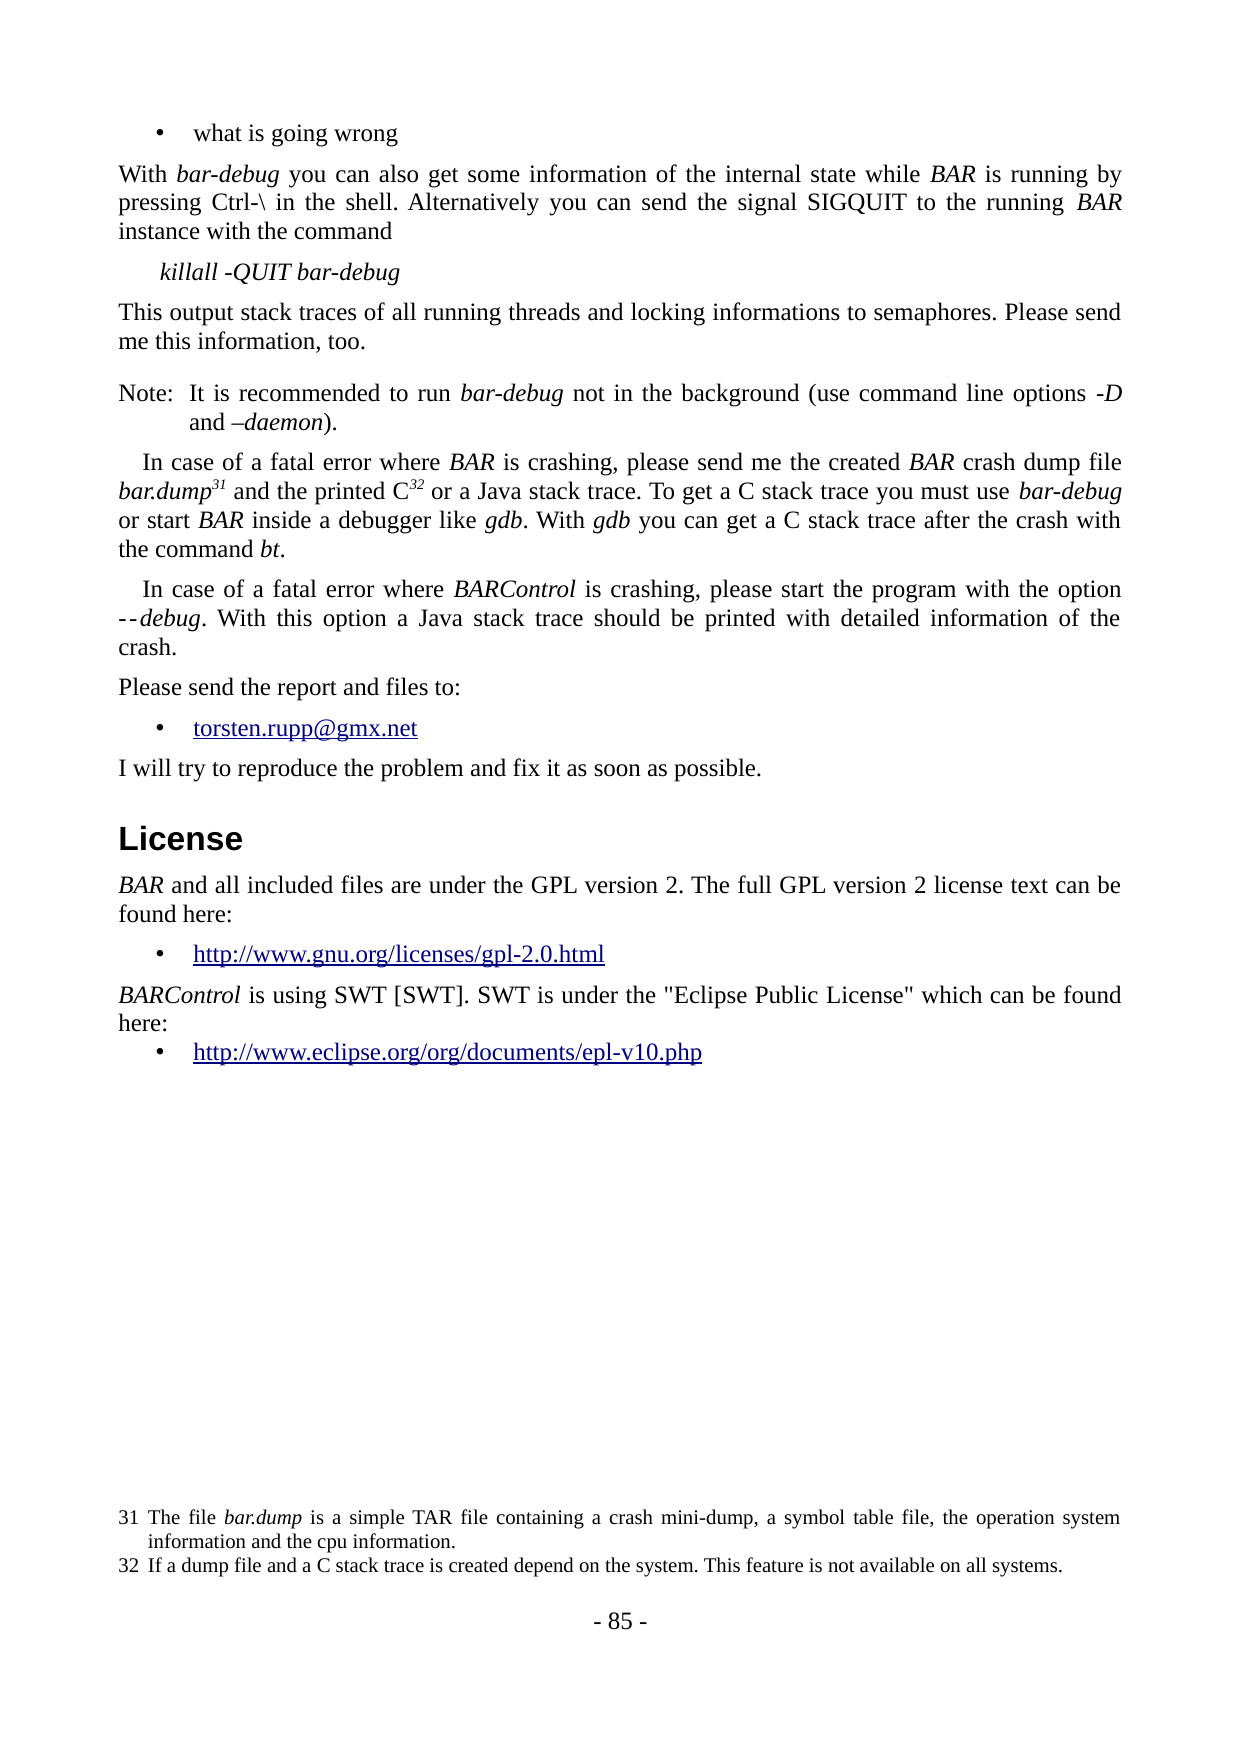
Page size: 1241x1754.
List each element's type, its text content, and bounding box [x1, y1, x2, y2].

text The file bar.dump is a simple TAR file containing a crash mini-dump, a symbol table file, the operation system information and the cpu information. [118, 1505, 1122, 1553]
text With bar-debug you can also get some information of the internal state while BAR is running by pressing Ctrl-\ in the shell. Alternatively you can send the signal SIGQUIT to the running BAR instance with the command [118, 159, 1122, 245]
text Note: It is recommended to run bar-debug not in the background (use command line options -D and –daemon). [118, 378, 1122, 436]
text If a dump file and a C stack trace is created depend on the system. This feature is not available on all systems. [118, 1553, 1122, 1577]
text BAR and all included files are under the GPL version 2. The full GPL version 2 license text can be found here: [118, 870, 1122, 927]
text killall -QUIT bar-debug [159, 257, 1122, 285]
text In case of a fatal error where BARControl is crashing, please start the program with the option ‑‑debug. With this option a Java stack trace should be printed with detailed information of the crash. [118, 574, 1122, 661]
subtitle License [118, 819, 1122, 857]
list http://www.eclipse.org/org/documents/epl-v10.php [156, 1037, 1122, 1066]
text This output stack traces of all running threads and locking informations to semaphores. Please send me this information, too. [118, 297, 1122, 355]
list http://www.gnu.org/licenses/gpl-2.0.html [156, 939, 1122, 968]
text BARControl is using SWT [SWT]. SWT is under the "Eclipse Public License" which can be found here: [118, 980, 1122, 1037]
text I will try to reproduce the problem and fix it as soon as possible. [118, 753, 1122, 782]
list torsten.rupp@gmx.net [156, 713, 1122, 742]
list what is going wrong [156, 118, 1122, 147]
text Please send the report and files to: [118, 672, 1122, 701]
text In case of a fatal error where BAR is crashing, please send me the created BAR crash dump file bar.dump and the printed C or a Java stack trace. To get a C stack trace you must use bar-debug or start BAR inside a debugger like gdb. With gdb you can get a C stack trace after the crash with the command bt. [118, 447, 1122, 562]
